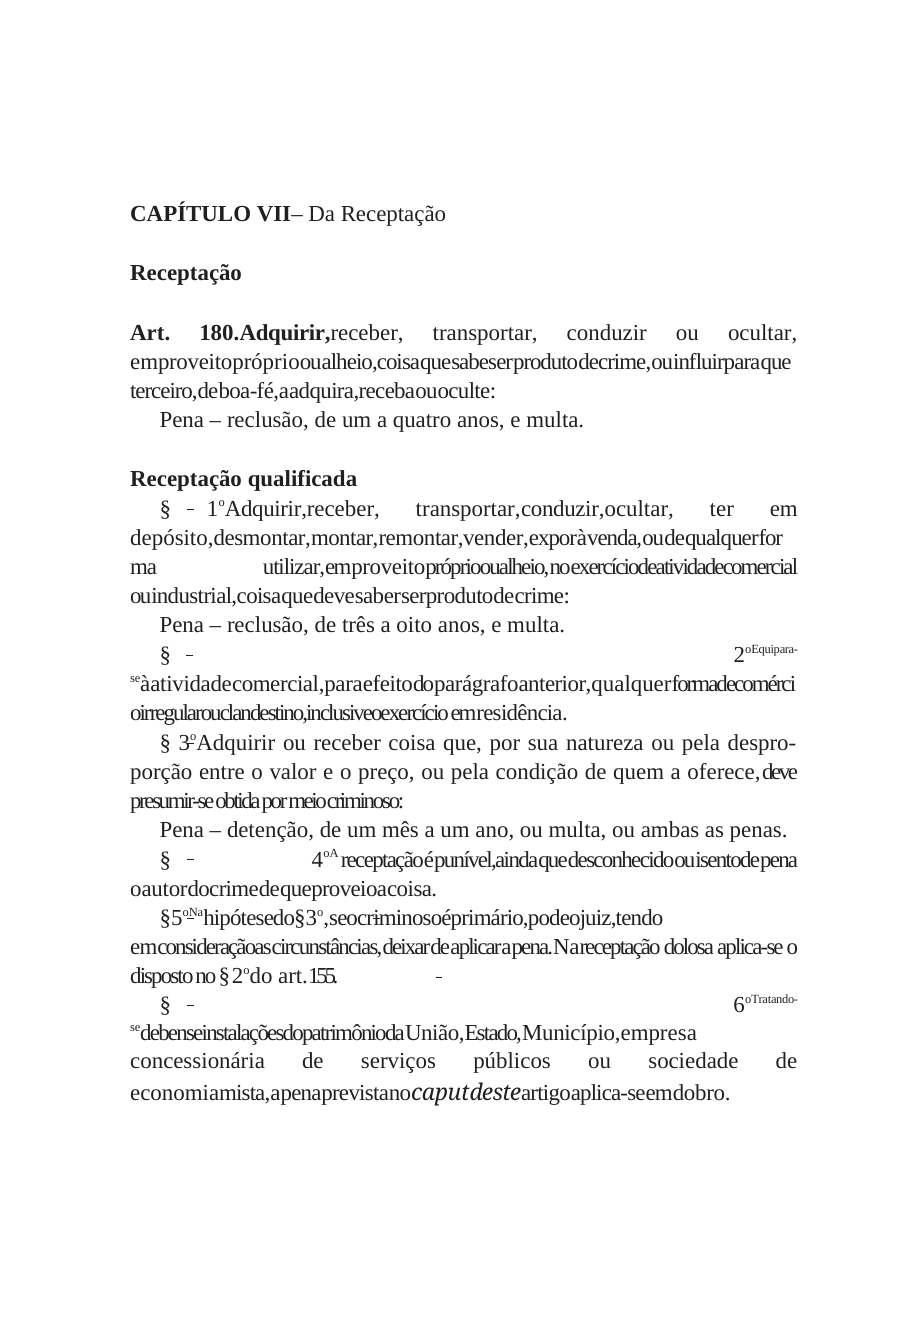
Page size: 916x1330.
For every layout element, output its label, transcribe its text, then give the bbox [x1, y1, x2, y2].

text CAPÍTULO VII– Da Receptação [130, 200, 809, 227]
subtitle Receptação [130, 259, 809, 286]
text §5oNahipótesedo§3o,seocriminosoéprimário,podeojuiz,tendo emconsideraçãoascircunstâncias,deixardeaplicarapena.Nareceptação dolosa aplica-se o disposto no § 2odo art.155. [130, 904, 798, 989]
text § 4oAreceptaçãoépunível,aindaquedesconhecidoouisentodepena oautordocrimedequeproveioacoisa. [130, 846, 798, 901]
text Pena – reclusão, de um a quatro anos, e multa. [159, 406, 809, 432]
text Pena – detenção, de um mês a um ano, ou multa, ou ambas as penas. [159, 816, 809, 842]
subtitle Receptação qualificada [130, 465, 809, 492]
text § 3oAdquirir ou receber coisa que, por sua natureza ou pela despro- porção entre o valor e o preço, ou pela condição de quem a oferece,deve presumir-se obtida por meiocriminoso: [130, 729, 798, 813]
text § 1oAdquirir,receber, transportar,conduzir,ocultar, ter em depósito,desmontar,montar,remontar,vender,exporàvenda,oudequalquerforma utilizar,emproveitoprópriooualheio,noexercíciodeatividadecomercial ouindustrial,coisaquedevesaberserprodutodecrime: [130, 495, 798, 609]
text Pena – reclusão, de três a oito anos, e multa. [159, 612, 809, 638]
text § 2oEquipara-seàatividadecomercial,paraefeitodoparágrafoanterior,qualquerformadecomércioirregularouclandestino,inclusiveoexercício emresidência. [130, 641, 798, 726]
text Art. 180.Adquirir,receber, transportar, conduzir ou ocultar, emproveitoprópriooualheio,coisaquesabeserprodutodecrime,ouinfluirparaque terceiro,deboa-fé,aadquira,recebaouoculte: [130, 319, 798, 403]
text § 6oTratando-sedebenseinstalaçõesdopatrimôniodaUnião,Estado,Município,empresa concessionária de serviços públicos ou sociedade de economiamista,apenaprevistanocaputdesteartigoaplica-seemdobro. [130, 992, 798, 1107]
